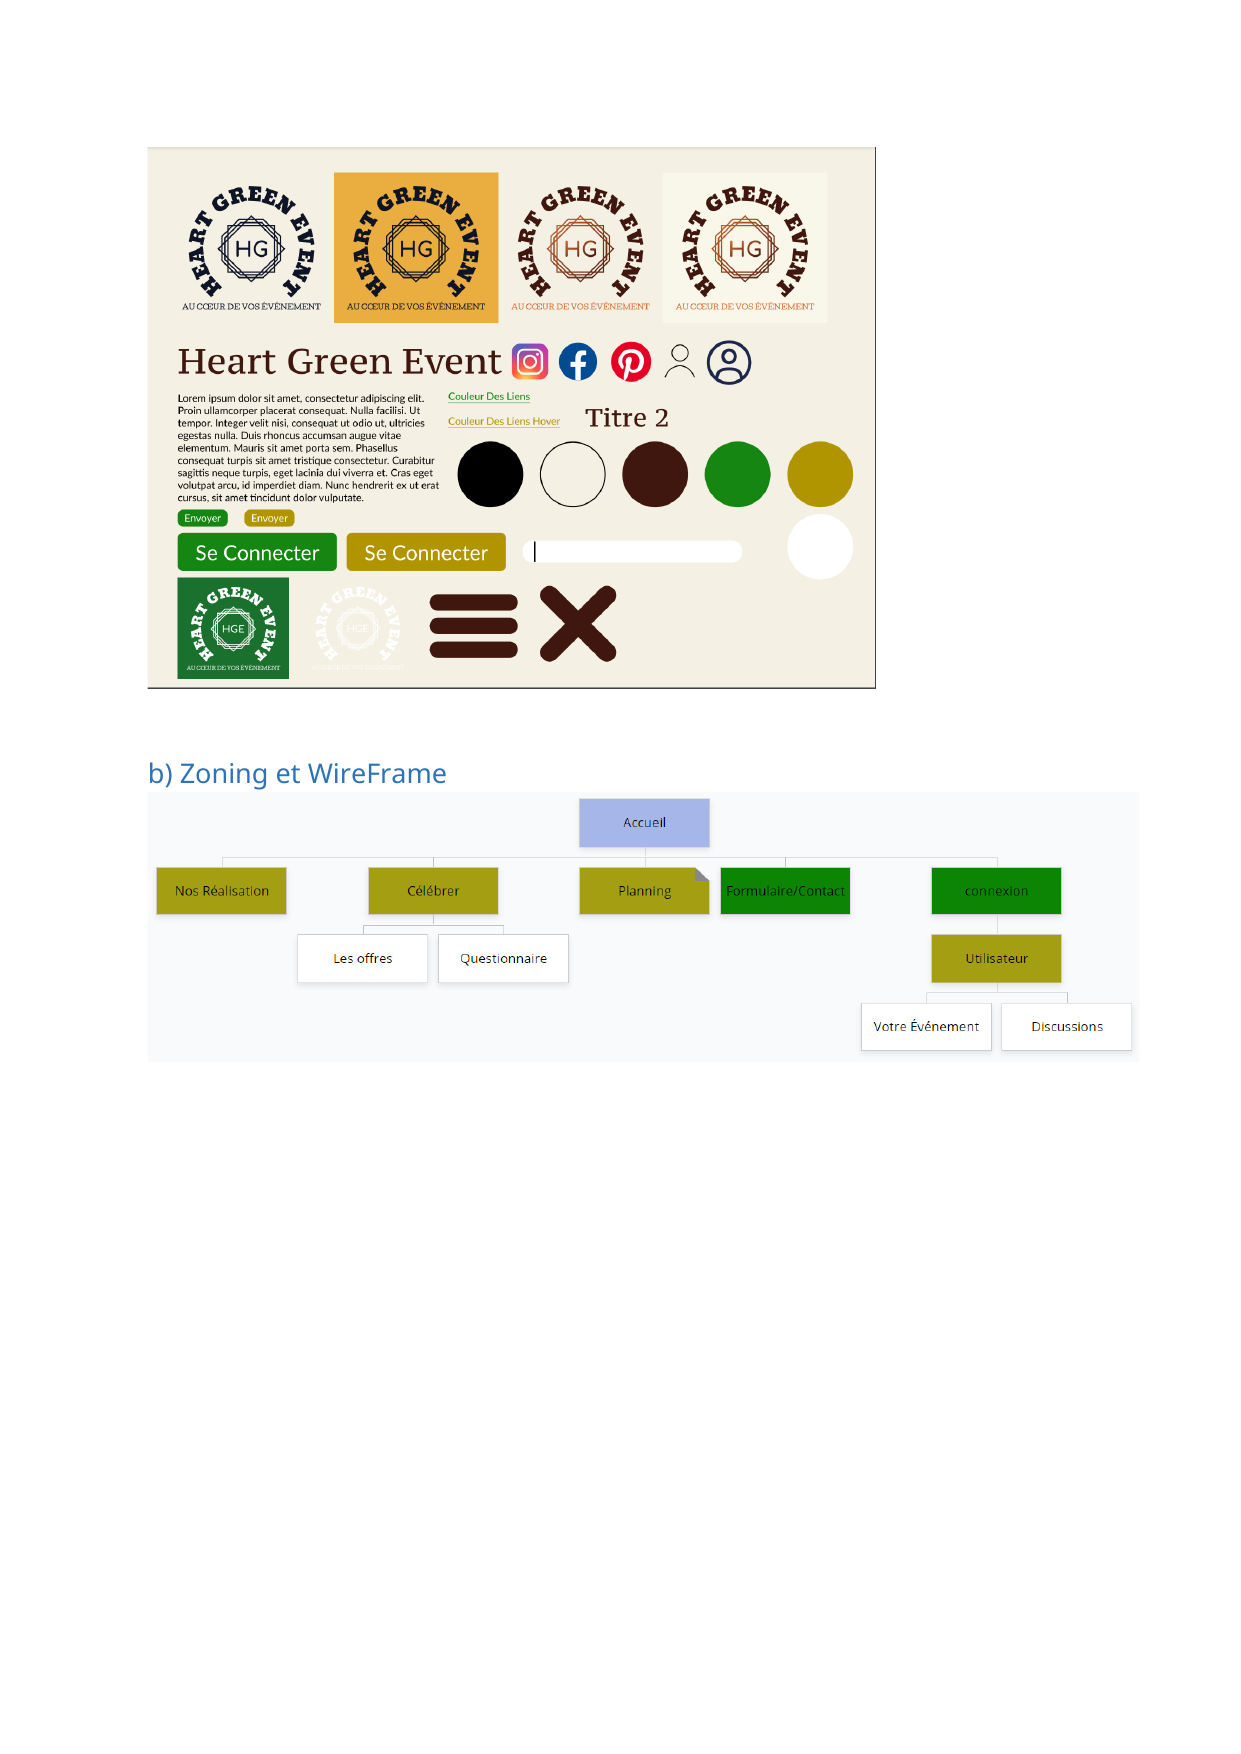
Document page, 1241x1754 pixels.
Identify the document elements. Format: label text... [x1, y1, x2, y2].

subtitle b) Zoning et WireFrame [148, 755, 1093, 792]
